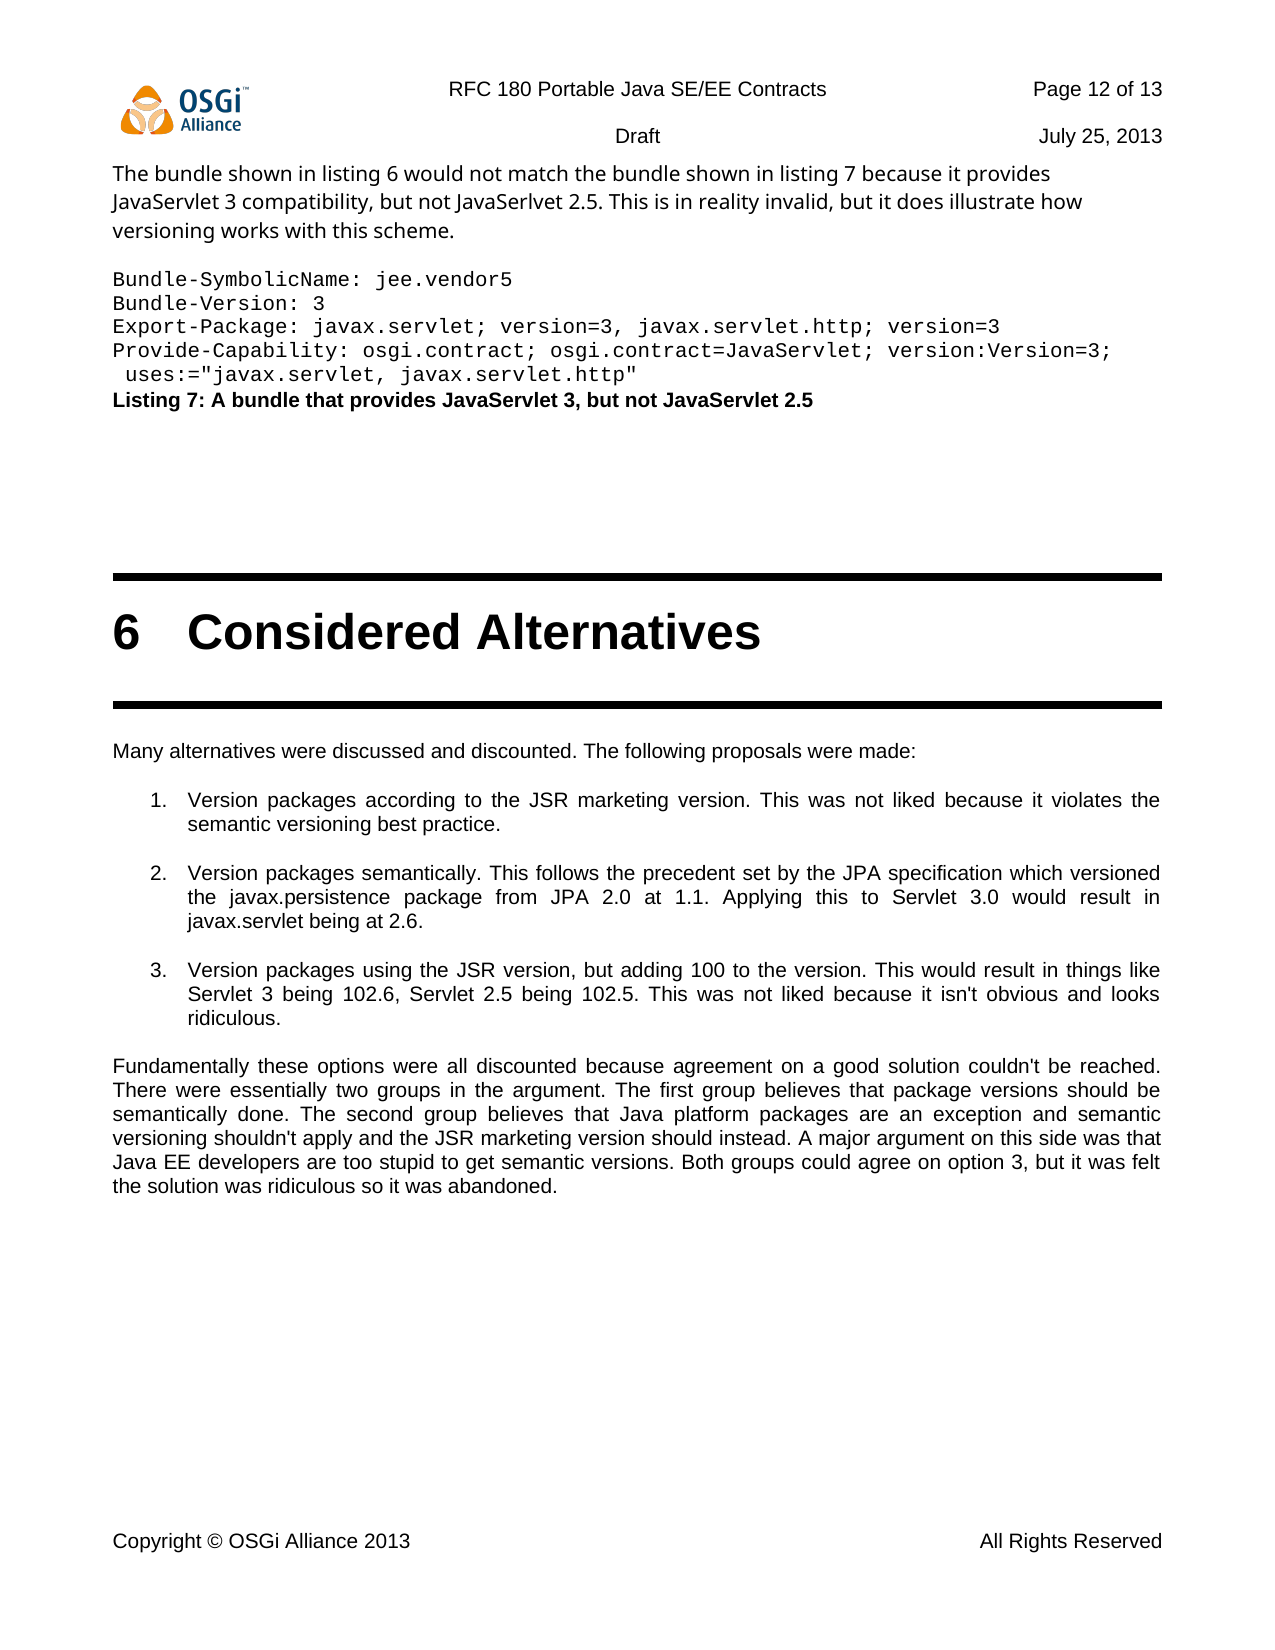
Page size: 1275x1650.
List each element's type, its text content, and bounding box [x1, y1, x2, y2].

list Version packages semantically. This follows the precedent set by the JPA specification which versioned the javax.persistence package from JPA 2.0 at 1.1. Applying this to Servlet 3.0 would result in javax.servlet being at 2.6. [150, 861, 1162, 932]
text Many alternatives were discussed and discounted. The following proposals were made: [112, 739, 1162, 763]
text Fundamentally these options were all discounted because agreement on a good solution couldn't be reached. There were essentially two groups in the argument. The first group believes that package versions should be semantically done. The second group believes that Java platform packages are an exception and semantic versioning shouldn't apply and the JSR marketing version should instead. A major argument on this side was that Java EE developers are too stupid to get semantic versions. Both groups could agree on option 3, but it was felt the solution was ridiculous so it was abandoned. [112, 1054, 1162, 1198]
picture [113, 78, 257, 142]
list Version packages according to the JSR marketing version. This was not liked because it violates the semantic versioning best practice. [150, 788, 1162, 836]
list Version packages using the JSR version, but adding 100 to the version. This would result in things like Servlet 3 being 102.6, Servlet 2.5 being 102.5. This was not liked because it isn't obvious and looks ridiculous. [150, 957, 1162, 1029]
subtitle Considered Alternatives [112, 574, 1162, 709]
text The bundle shown in listing 6 would not match the bundle shown in listing 7 because it provides JavaServlet 3 compatibility, but not JavaSerlvet 2.5. This is in reality invalid, but it does illustrate how versioning works with this scheme. [112, 159, 1162, 244]
text Bundle-SymbolicName: jee.vendor5 Bundle-Version: 3 Export-Package: javax.servlet; version=3, javax.servlet.http; version=3 Provide-Capability: osgi.contract; osgi.contract=JavaServlet; version:Version=3; uses:="javax.servlet, javax.servlet.http" Listing 7: A bundle that provides JavaServlet 3, but not JavaServlet 2.5 [112, 269, 1162, 411]
